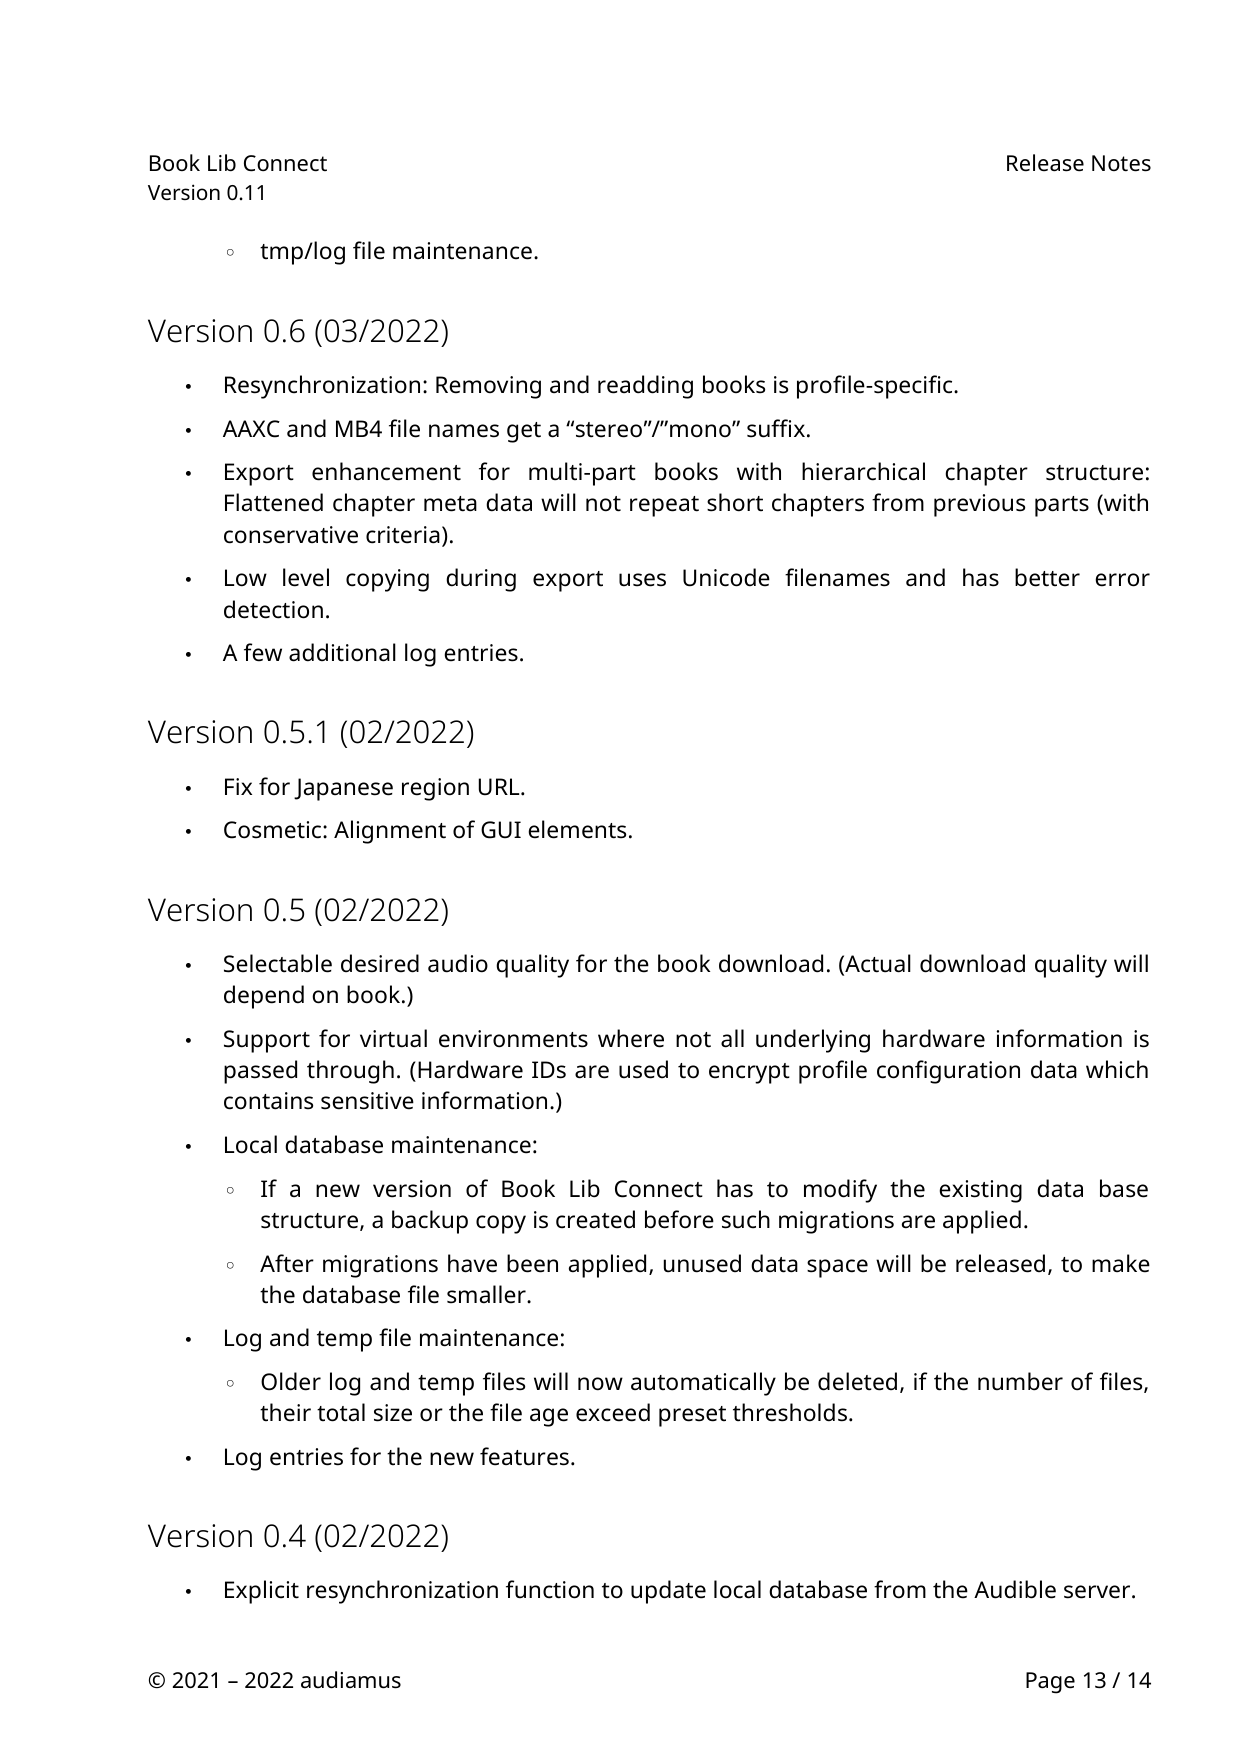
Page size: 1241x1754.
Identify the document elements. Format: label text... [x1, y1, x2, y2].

list Resynchronization: Removing and readding books is profile-specific. [185, 369, 1152, 400]
subtitle Version 0.5 (02/2022) [148, 887, 1152, 930]
list Cosmetic: Alignment of GUI elements. [185, 814, 1152, 846]
list Log entries for the new features. [185, 1441, 1152, 1472]
list AAXC and MB4 file names get a “stereo”/”mono” suffix. [185, 412, 1152, 444]
list Selectable desired audio quality for the book download. (Actual download quality will depend on book.) [185, 948, 1152, 1010]
list A few additional log entries. [185, 637, 1152, 668]
list Export enhancement for multi-part books with hierarchical chapter structure: Flattened chapter meta data will not repeat short chapters from previous parts (with conservative criteria). [185, 456, 1152, 550]
subtitle Version 0.4 (02/2022) [148, 1514, 1152, 1557]
list If a new version of Book Lib Connect has to modify the existing data base structure, a backup copy is created before such migrations are applied. [223, 1173, 1152, 1235]
list Explicit resynchronization function to update local database from the Audible server. [185, 1574, 1152, 1606]
subtitle Version 0.6 (03/2022) [148, 308, 1152, 351]
list tmp/log file maintenance. [223, 235, 1152, 267]
list After migrations have been applied, unused data space will be released, to make the database file smaller. [223, 1247, 1152, 1310]
list Support for virtual environments where not all underlying hardware information is passed through. (Hardware IDs are used to encrypt profile configuration data which contains sensitive information.) [185, 1023, 1152, 1117]
list Low level copying during export uses Unicode filenames and has better error detection. [185, 562, 1152, 625]
list Older log and temp files will now automatically be deleted, if the number of files, their total size or the file age exceed preset thresholds. [223, 1366, 1152, 1428]
list Local database maintenance: [185, 1129, 1152, 1160]
subtitle Version 0.5.1 (02/2022) [148, 710, 1152, 753]
list Log and temp file maintenance: [185, 1322, 1152, 1354]
list Fix for Japanese region URL. [185, 771, 1152, 802]
